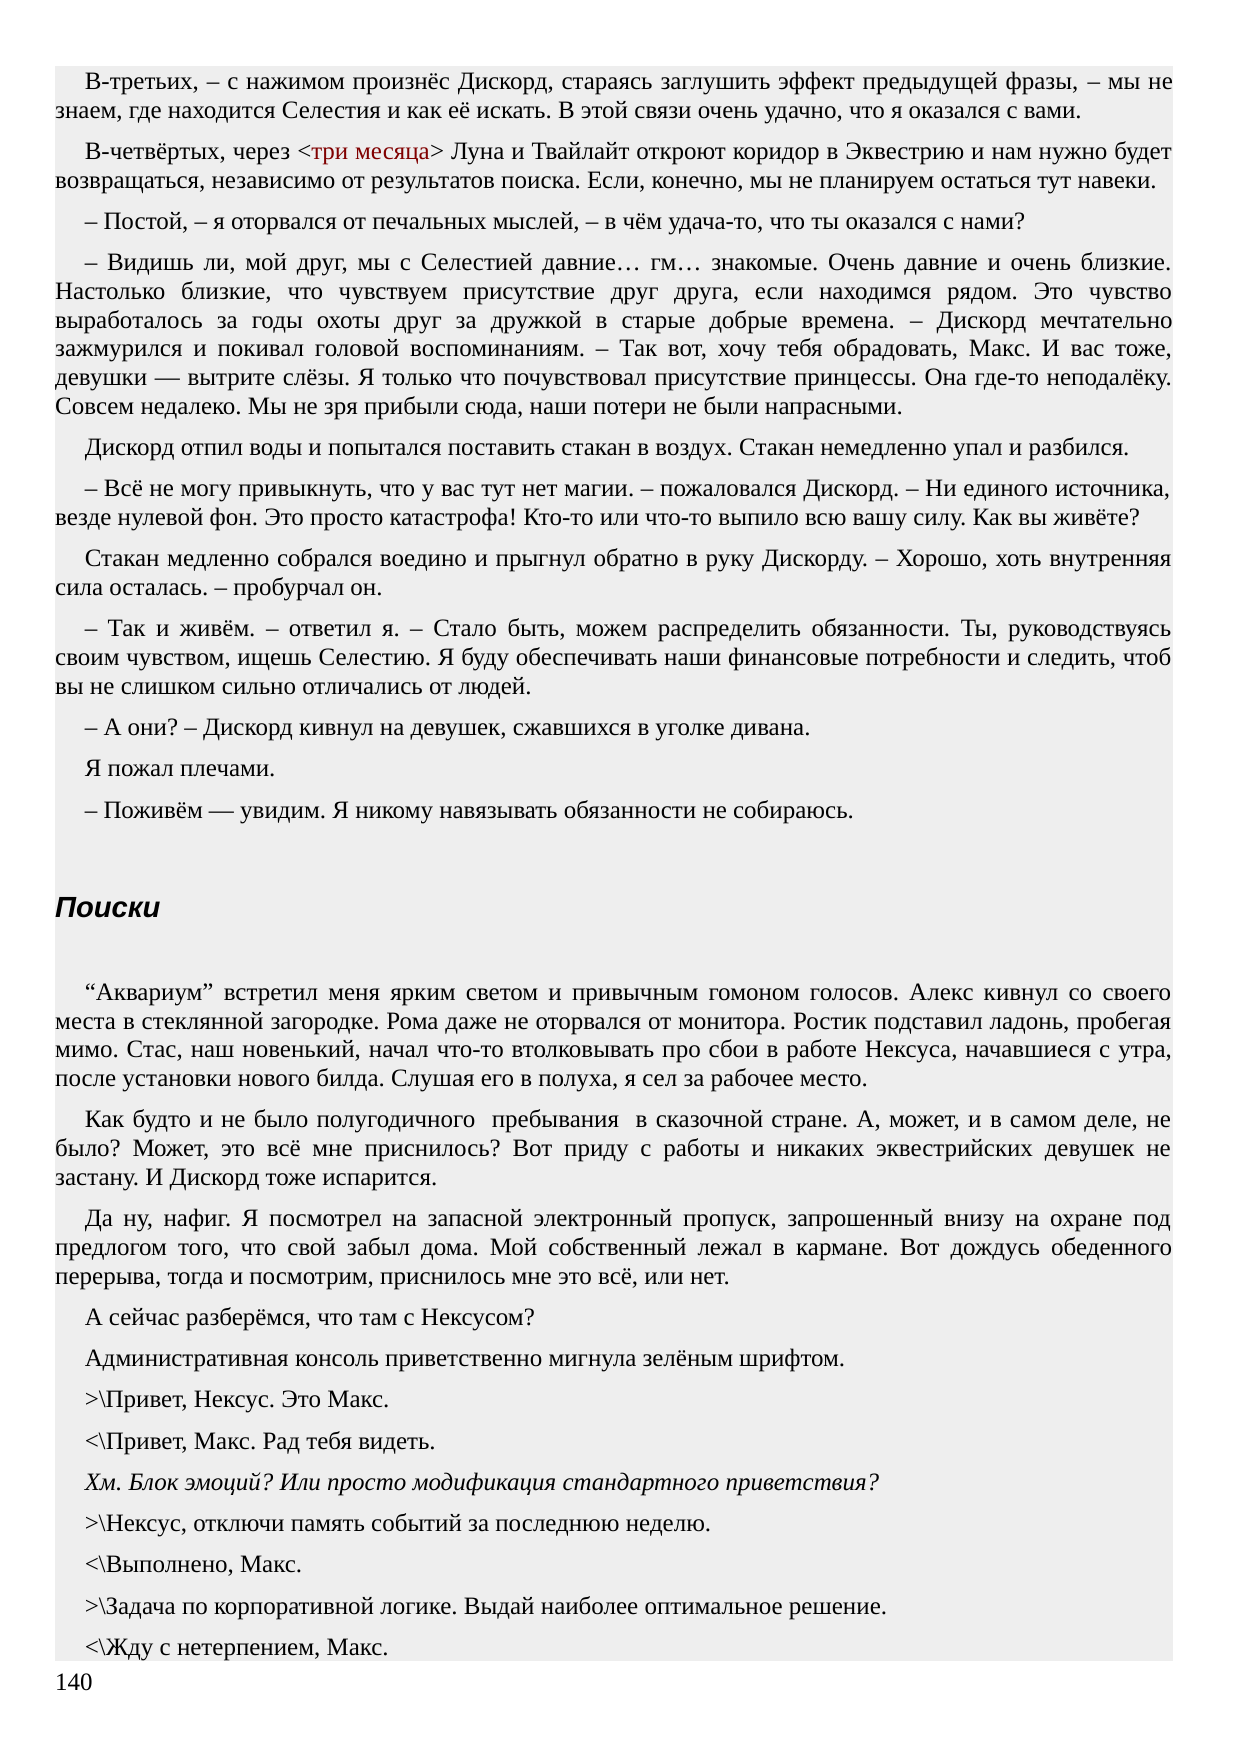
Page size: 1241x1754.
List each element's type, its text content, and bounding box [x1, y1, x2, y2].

text <\Выполнено, Макс. [55, 1549, 1173, 1578]
subtitle Поиски [55, 890, 1173, 923]
text – Постой, – я оторвался от печальных мыслей, – в чём удача-то, что ты оказался с нами? [55, 206, 1173, 235]
text “Аквариум” встретил меня ярким светом и привычным гомоном голосов. Алекс кивнул со своего места в стеклянной загородке. Рома даже не оторвался от монитора. Ростик подставил ладонь, пробегая мимо. Стас, наш новенький, начал что-то втолковывать про сбои в работе Нексуса, начавшиеся с утра, после установки нового билда. Слушая его в полуха, я сел за рабочее место. [55, 977, 1173, 1092]
text В-четвёртых, через <три месяца> Луна и Твайлайт откроют коридор в Эквестрию и нам нужно будет возвращаться, независимо от результатов поиска. Если, конечно, мы не планируем остаться тут навеки. [55, 136, 1173, 193]
text <\Привет, Макс. Рад тебя видеть. [55, 1426, 1173, 1454]
text Да ну, нафиг. Я посмотрел на запасной электронный пропуск, запрошенный внизу на охране под предлогом того, что свой забыл дома. Мой собственный лежал в кармане. Вот дождусь обеденного перерыва, тогда и посмотрим, приснилось мне это всё, или нет. [55, 1203, 1173, 1289]
text – Всё не могу привыкнуть, что у вас тут нет магии. – пожаловался Дискорд. – Ни единого источника, везде нулевой фон. Это просто катастрофа! Кто-то или что-то выпило всю вашу силу. Как вы живёте? [55, 473, 1173, 531]
text А сейчас разберёмся, что там с Нексусом? [55, 1302, 1173, 1331]
text – Так и живём. – ответил я. – Стало быть, можем распределить обязанности. Ты, руководствуясь своим чувством, ищешь Селестию. Я буду обеспечивать наши финансовые потребности и следить, чтоб вы не слишком сильно отличались от людей. [55, 613, 1173, 700]
text >\Привет, Нексус. Это Макс. [55, 1384, 1173, 1413]
text >\Нексус, отключи память событий за последнюю неделю. [55, 1508, 1173, 1537]
text Как будто и не было полугодичного пребывания в сказочной стране. А, может, и в самом деле, не было? Может, это всё мне приснилось? Вот приду с работы и никаких эквестрийских девушек не застану. И Дискорд тоже испарится. [55, 1104, 1173, 1191]
text – Видишь ли, мой друг, мы с Селестией давние… гм… знакомые. Очень давние и очень близкие. Настолько близкие, что чувствуем присутствие друг друга, если находимся рядом. Это чувство выработалось за годы охоты друг за дружкой в старые добрые времена. – Дискорд мечтательно зажмурился и покивал головой воспоминаниям. – Так вот, хочу тебя обрадовать, Макс. И вас тоже, девушки — вытрите слёзы. Я только что почувствовал присутствие принцессы. Она где-то неподалёку. Совсем недалеко. Мы не зря прибыли сюда, наши потери не были напрасными. [55, 247, 1173, 420]
text В-третьих, – с нажимом произнёс Дискорд, стараясь заглушить эффект предыдущей фразы, – мы не знаем, где находится Селестия и как её искать. В этой связи очень удачно, что я оказался с вами. [55, 66, 1173, 123]
text Я пожал плечами. [55, 753, 1173, 782]
text Стакан медленно собрался воедино и прыгнул обратно в руку Дискорду. – Хорошо, хоть внутренняя сила осталась. – пробурчал он. [55, 543, 1173, 601]
text >\Задача по корпоративной логике. Выдай наиболее оптимальное решение. [55, 1591, 1173, 1619]
text Административная консоль приветственно мигнула зелёным шрифтом. [55, 1343, 1173, 1372]
text Хм. Блок эмоций? Или просто модификация стандартного приветствия? [55, 1467, 1173, 1496]
text – А они? – Дискорд кивнул на девушек, сжавшихся в уголке дивана. [55, 712, 1173, 741]
text <\Жду с нетерпением, Макс. [55, 1632, 1173, 1661]
text – Поживём — увидим. Я никому навязывать обязанности не собираюсь. [55, 795, 1173, 823]
text Дискорд отпил воды и попытался поставить стакан в воздух. Стакан немедленно упал и разбился. [55, 432, 1173, 461]
